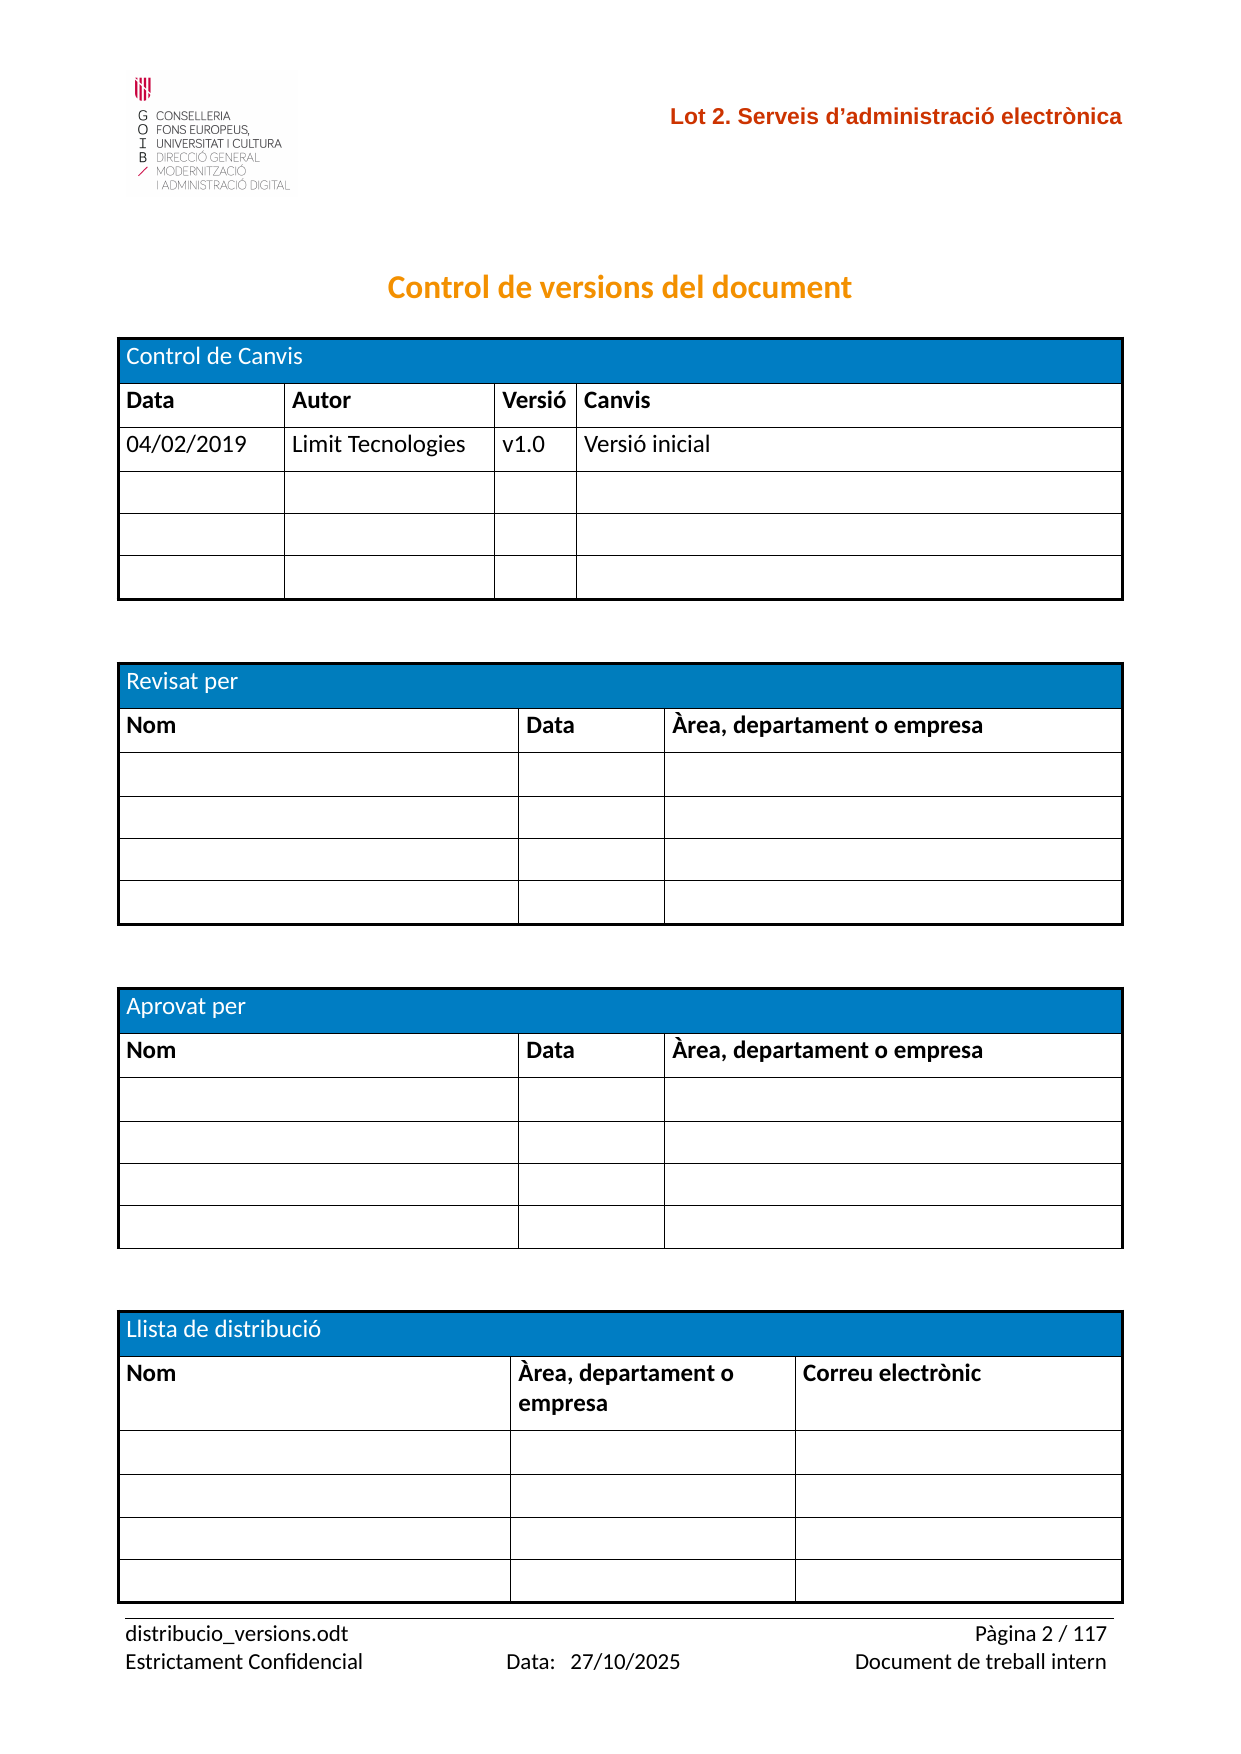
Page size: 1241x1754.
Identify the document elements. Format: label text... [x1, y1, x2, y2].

table_cell [519, 1078, 664, 1121]
table_cell Autor [285, 384, 494, 427]
table_cell [495, 556, 576, 597]
table_cell [665, 753, 1121, 796]
table_cell Limit Tecnologies [285, 428, 494, 471]
table_cell [120, 1078, 518, 1121]
table_cell [120, 1560, 510, 1601]
table_cell Nom [120, 709, 518, 752]
table_cell [665, 1078, 1121, 1121]
table_cell [519, 1206, 664, 1247]
table_cell Correu electrònic [796, 1357, 1121, 1430]
table_cell Data [519, 1034, 664, 1077]
table_cell [120, 1518, 510, 1559]
table_cell [519, 839, 664, 880]
table_cell [796, 1560, 1121, 1601]
table_cell [796, 1518, 1121, 1559]
table_cell [519, 881, 664, 922]
table_cell Versió [495, 384, 576, 427]
table_cell [519, 797, 664, 838]
table_cell [511, 1560, 795, 1601]
table_header Aprovat per [120, 990, 1121, 1033]
table_cell [285, 514, 494, 555]
picture [126, 70, 299, 197]
table_cell [120, 753, 518, 796]
table_cell [120, 797, 518, 838]
table_cell Canvis [577, 384, 1121, 427]
table_cell [519, 753, 664, 796]
table_cell [120, 1431, 510, 1474]
table_cell [665, 1164, 1121, 1205]
table_header Revisat per [120, 665, 1121, 708]
table_cell v1.0 [495, 428, 576, 471]
table_cell [796, 1431, 1121, 1474]
table_cell [665, 1206, 1121, 1247]
table_cell [511, 1475, 795, 1517]
table_cell [495, 514, 576, 555]
table_cell [120, 881, 518, 922]
table_cell [120, 1122, 518, 1163]
table_cell Àrea, departament o empresa [665, 709, 1121, 752]
table_cell Data [120, 384, 284, 427]
table_cell [120, 1206, 518, 1247]
table_cell [665, 839, 1121, 880]
table_cell [519, 1164, 664, 1205]
table_cell [120, 1475, 510, 1517]
table_cell [120, 839, 518, 880]
table_cell [577, 556, 1121, 597]
table_cell [665, 881, 1121, 922]
table_cell [577, 472, 1121, 513]
table_cell [665, 1122, 1121, 1163]
table_cell Nom [120, 1034, 518, 1077]
table_cell [120, 556, 284, 597]
table_header Llista de distribució [120, 1313, 1121, 1356]
table_cell [665, 797, 1121, 838]
table_cell Nom [120, 1357, 510, 1430]
table_cell [511, 1518, 795, 1559]
table_cell [577, 514, 1121, 555]
table_cell [511, 1431, 795, 1474]
table_cell [796, 1475, 1121, 1517]
table_cell [120, 1164, 518, 1205]
table_header Control de Canvis [120, 340, 1121, 383]
table_cell [285, 556, 494, 597]
table_cell [120, 514, 284, 555]
table_cell [285, 472, 494, 513]
subtitle Control de versions del document [118, 266, 1122, 307]
table_cell [495, 472, 576, 513]
table_cell [120, 472, 284, 513]
table_cell Àrea, departament o empresa [665, 1034, 1121, 1077]
table_cell Versió inicial [577, 428, 1121, 471]
table_cell Àrea, departament o empresa [511, 1357, 795, 1430]
table_cell Data [519, 709, 664, 752]
table_cell 04/02/2019 [120, 428, 284, 471]
table_cell [519, 1122, 664, 1163]
